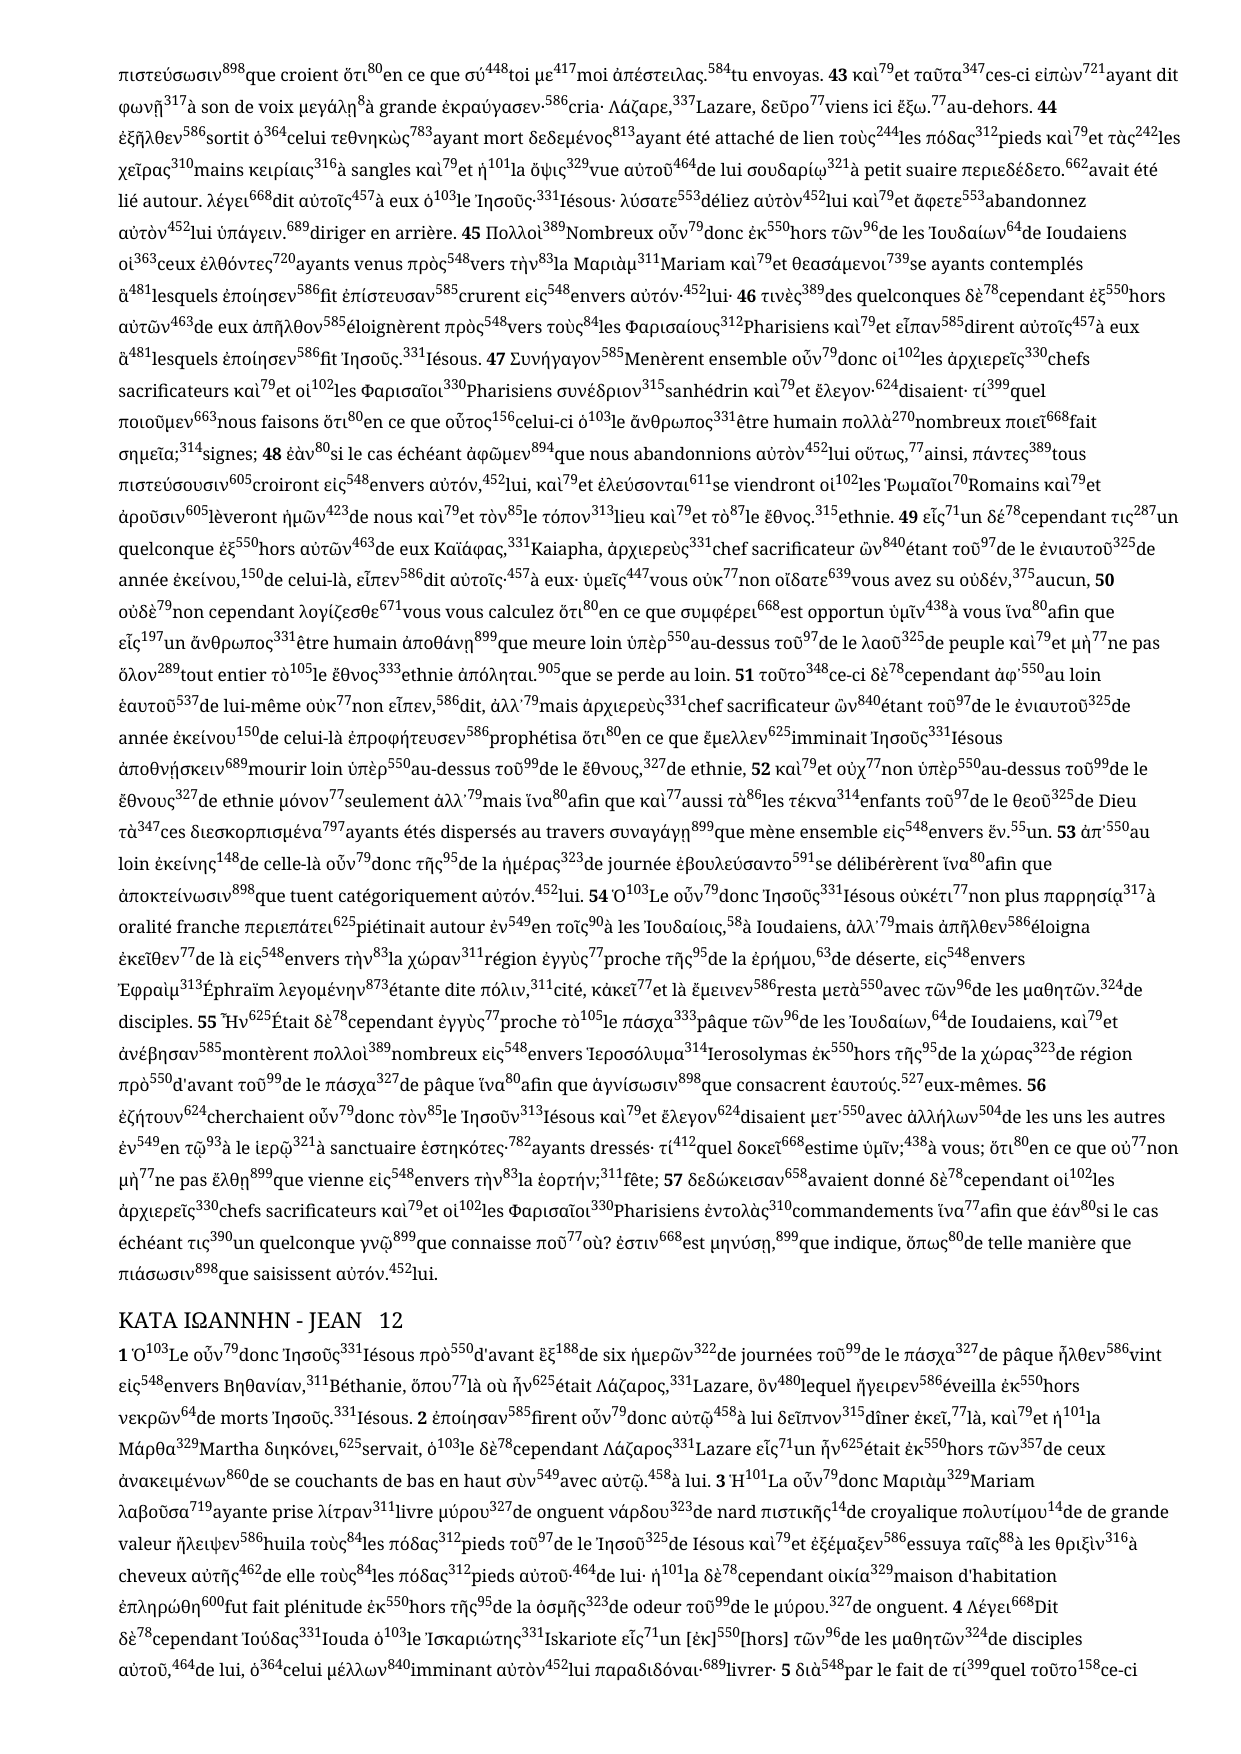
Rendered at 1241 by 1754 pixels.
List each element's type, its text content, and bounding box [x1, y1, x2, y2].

text 1 Ἦν625Était δέ78cependant τις287un quelconque ἀσθενῶν,840étant infirme, Λάζαρος331Lazare ἀπὸ550au loin Βηθανίας,323de Béthanie, ἐκ550hors τῆς95de la κώμης323de village Μαρίας323de Maria καὶ79et Μάρθας323de Martha τῆς95de la ἀδελφῆς323de soeur αὐτῆς.462de elle. 2 ἦν625était δὲ78cependant Μαριὰμ329Mariam ἡ362celle ἀλείψασα719ayante huilée τὸν85le κύριον313Maître μύρῳ321à onguent καὶ79et ἐκμάξασα719ayante essuyée τοὺς84les πόδας312pieds αὐτοῦ464de lui ταῖς88à les θριξὶν316à cheveux αὐτῆς,462de elle, ἧς490de laquelle ὁ103le ἀδελφὸς331frère Λάζαρος331Lazare ἠσθένει.625était infirme. 3 ἀπέστειλαν585envoyèrent οὖν79donc αἱ100les ἀδελφαὶ328soeurs πρὸς548vers αὐτὸν452lui λέγουσαι·837disantes· κύριε,337Maître, ἴδε306voici ὃν480lequel φιλεῖς666tu affectionnes ἀσθενεῖ.668est infirme. 4 ἀκούσας721ayant écouté δὲ78cependant ὁ103le Ἰησοῦς331Iésous εἶπεν·586dit· αὕτη154celle-ci ἡ101la ἀσθένεια329infirmité οὐκ77non ἔστιν668est πρὸς548vers θάνατον313trépas ἀλλ᾽79mais ὑπὲρ550au-dessus τῆς95de la δόξης323de gloire τοῦ97de le θεοῦ,325de Dieu, ἵνα80afin que δοξασθῇ911que soit glorifié ὁ103le υἱὸς331fils τοῦ97de le θεοῦ325de Dieu δι᾽550par αὐτῆς.462de elle. 5 ἠγάπα625aimait δὲ78cependant ὁ103le Ἰησοῦς331Iésous τὴν83la Μάρθαν311Martha καὶ79et τὴν83la ἀδελφὴν311soeur αὐτῆς462de elle καὶ79et τὸν85le Λάζαρον.313Lazare. 6 Ὡς80Comme οὖν79donc ἤκουσεν586écouta ὅτι80en ce que ἀσθενεῖ,668est infirme, τότε77alors μὲν340certes ἔμεινεν586resta ἐν549en ᾧ486à lequel ἦν625était τόπῳ319à lieu δύο176deux ἡμέρας,310journées, 7 ἔπειτα77ensuite μετὰ548après τοῦτο348ce-ci λέγει668dit τοῖς90à les μαθηταῖς·318à disciples· ἄγωμεν916que nous conduisions εἰς548envers τὴν83la Ἰουδαίαν311Ioudaia πάλιν.77de nouveau. 8 λέγουσιν667disent αὐτῷ458à lui οἱ102les μαθηταί·330disciples· ῥαββί,337rabbi, νῦν77maintenant ἐζήτουν624cherchaient σε437toi λιθάσαι681pierrer οἱ102les Ἰουδαῖοι,70Ioudaiens, καὶ79et πάλιν77de nouveau ὑπάγεις666tu diriges en arrière ἐκεῖ;77là; 9 ἀπεκρίθη600fut répondu Ἰησοῦς·331Iésous· οὐχὶ340non pas δώδεκα194douze ὧραί328heures εἰσιν667sont τῆς95de la ἡμέρας;323de journée; ἐάν80si le cas échéant τις390un quelconque περιπατῇ921que piétine autour ἐν549en τῇ89à la ἡμέρᾳ,317à journée, οὐ77non προσκόπτει,668achoppe, ὅτι80en ce que τὸ87le φῶς315lumière τοῦ97de le κόσμου325de monde τούτου150de celui-ci βλέπει·668regarde· 10 ἐὰν80si le cas échéant δέ78cependant τις390un quelconque περιπατῇ921que piétine autour ἐν549en τῇ89à la νυκτί,317à nuit, προσκόπτει,668achoppe, ὅτι80en ce que τὸ105le φῶς333lumière οὐκ77non ἔστιν668est ἐν549en αὐτῷ.458à lui. 11 Ταῦτα347Ces-ci εἶπεν,586dit, καὶ79et μετὰ548après τοῦτο348ce-ci λέγει668dit αὐτοῖς·457à eux· Λάζαρος331Lazare ὁ103le φίλος22ami ἡμῶν423de nous κεκοίμηται·654a été mis au coucher· ἀλλὰ79mais πορεύομαι670je me vais ἵνα80afin que ἐξυπνίσω895que je sorte du sommeil αὐτόν.452lui. 12 εἶπαν585dirent οὖν79donc οἱ102les μαθηταὶ330disciples αὐτῷ·458à lui· κύριε,337Maître, εἰ80si κεκοίμηται654a été mis au coucher σωθήσεται.619sera sauvé. 13 εἰρήκει659avait dit δὲ78cependant ὁ103le Ἰησοῦς331Iésous περὶ550autour τοῦ97de le θανάτου325de trépas αὐτοῦ,464de lui, ἐκεῖνοι363ceux-là δὲ78cependant ἔδοξαν585estimèrent ὅτι80en ce que περὶ550autour τῆς95de la κοιμήσεως323de dormance τοῦ97de le ὕπνου325de sommeil λέγει.668dit. 14 τότε77alors οὖν79donc εἶπεν586dit αὐτοῖς457à eux ὁ103le Ἰησοῦς331Iésous παρρησίᾳ·317à oralité franche· Λάζαρος331Lazare ἀπέθανεν,586mourut loin, 15 καὶ79et χαίρω664je suis de joie δι᾽548par le fait de ὑμᾶς436vous ἵνα80afin que πιστεύσητε,896que vous croyiez, ὅτι80en ce que οὐκ77non ἤμην627je m'étais ἐκεῖ·77là· ἀλλ᾽79mais ἄγωμεν916que nous conduisions πρὸς548vers αὐτόν.452lui. 16 εἶπεν586dit οὖν79donc Θωμᾶς331Thomas ὁ364celui λεγόμενος891étant dit Δίδυμος331Didyme τοῖς90à les συμμαθηταῖς·318à co-apprentis· ἄγωμεν916que nous conduisions καὶ77aussi ἡμεῖς430nous ἵνα80afin que ἀποθάνωμεν894que nous mourions loin μετ᾽550avec αὐτοῦ.464de lui. 17 Ἐλθὼν721Ayant venu οὖν79donc ὁ103le Ἰησοῦς331Iésous εὗρεν586trouva αὐτὸν452lui τέσσαρας176quatre ἤδη77déjà ἡμέρας310journées ἔχοντα822ayant ἐν549en τῷ93à le μνημείῳ.321à mémorial. 18 ἦν625était δὲ78cependant ἡ101la Βηθανία329Béthanie ἐγγὺς77proche τῶν98de les Ἱεροσολύμων326de Ierosolymas ὡς77comme ἀπὸ550au loin σταδίων324de stades δεκαπέντε.190de quinze. 19 πολλοὶ389nombreux δὲ78cependant ἐκ550hors τῶν96de les Ἰουδαίων64de Ioudaiens ἐληλύθεισαν658avaient venus πρὸς548vers τὴν83la Μάρθαν311Martha καὶ79et Μαριὰμ311Mariam ἵνα80afin que παραμυθήσωνται904que se réconfortent αὐτὰς449elles περὶ550autour τοῦ257de le ἀδελφοῦ.325de frère. 20 Ἡ101La οὖν79donc Μάρθα329Martha ὡς80comme ἤκουσεν586écouta ὅτι80en ce que Ἰησοῦς331Iésous ἔρχεται674se vient ὑπήντησεν586vint à la rencontre αὐτῷ·458à lui· Μαριὰμ329Mariam δὲ78cependant ἐν549en τῷ91à le οἴκῳ319à maison ἐκαθέζετο.631se siégeait. 21 εἶπεν586dit οὖν79donc ἡ101la Μάρθα329Martha πρὸς548vers τὸν85le Ἰησοῦν·313Iésous· κύριε,337Maître, εἰ80si ἦς623tu étais ὧδε77ici οὐκ77non ἂν340le cas échéant ἀπέθανεν586mourut loin ὁ103le ἀδελφός331frère μου·424de moi· 22 [ἀλλὰ]79[mais] καὶ77aussi νῦν77maintenant οἶδα638j'ai su ὅτι80en ce que ὅσα481autant lesquels ἂν340le cas échéant αἰτήσῃ903que tu te demandes τὸν85le θεὸν313Dieu δώσει606donnera σοι439à toi ὁ103le θεός.331Dieu. 23 λέγει668dit αὐτῇ456à elle ὁ103le Ἰησοῦς·331Iésous· ἀναστήσεται612se redressera ὁ103le ἀδελφός331frère σου.442de toi. 24 λέγει668dit αὐτῷ458à lui ἡ101la Μάρθα·329Martha· οἶδα638j'ai su ὅτι80en ce que ἀναστήσεται612se redressera ἐν549en τῇ89à la ἀναστάσει317à redressement ἐν549en τῇ89à la ἐσχάτῃ206à dernière ἡμέρᾳ.317à journée. 25 εἶπεν586dit αὐτῇ456à elle ὁ103le Ἰησοῦς·331Iésous· ἐγώ431moi εἰμι664je suis ἡ101la ἀνάστασις329redressement καὶ79et ἡ101la ζωή·329vie· ὁ364celui πιστεύων840croyant εἰς548envers ἐμὲ417moi κἂν77et si ἀποθάνῃ899que meure loin ζήσεται,612se vivra, 26 καὶ79et πᾶς390tout ὁ364celui ζῶν840vivant καὶ79et πιστεύων840croyant εἰς548envers ἐμὲ417moi οὐ77non μὴ77ne pas ἀποθάνῃ899que meure loin εἰς548envers τὸν85le αἰῶνα.313ère. πιστεύεις666tu crois τοῦτο;348ce-ci; 27 λέγει668dit αὐτῷ·458à lui· ναὶ304oui κύριε,337Maître, ἐγὼ431moi πεπίστευκα638j'ai cru ὅτι80en ce que σὺ448toi εἶ666tu es ὁ103le χριστὸς331Christ ὁ103le υἱὸς331fils τοῦ97de le θεοῦ325de Dieu ὁ364celui εἰς548envers τὸν85le κόσμον313monde ἐρχόμενος.867se venant. 28 Καὶ79Et τοῦτο348ce-ci εἰποῦσα719ayante dite ἀπῆλθεν586éloigna καὶ79et ἐφώνησεν586sonna de voix Μαριὰμ311Mariam τὴν83la ἀδελφὴν311soeur αὐτῆς462de elle λάθρᾳ77en omission εἰποῦσα·719ayante dite· ὁ103le διδάσκαλος331enseignant πάρεστιν668est à côté καὶ79et φωνεῖ668sonne de voix σε.437toi. 29 ἐκείνη362celle-là δὲ78cependant ὡς80comme ἤκουσεν586écouta ἠγέρθη600fut éveillé ταχὺ77promptement καὶ79et ἤρχετο631se venait πρὸς548vers αὐτόν.452lui. 30 οὔπω77non encore δὲ78cependant ἐληλύθει659avait venu ὁ103le Ἰησοῦς331Iésous εἰς548envers τὴν83la κώμην,311village, ἀλλ᾽79mais ἦν625était ἔτι77encore ἐν549en τῷ91à le τόπῳ319à lieu ὅπου77là où ὑπήντησεν586vint à la rencontre αὐτῷ458à lui ἡ101la Μάρθα.329Martha. 31 οἱ102les οὖν79donc Ἰουδαῖοι70Ioudaiens οἱ363ceux ὄντες839étants μετ᾽550avec αὐτῆς462de elle ἐν549en τῇ89à la οἰκίᾳ317à maison d'habitation καὶ79et παραμυθούμενοι866se réconfortants αὐτήν,450elle, ἰδόντες720ayants vus τὴν83la Μαριὰμ311Mariam ὅτι80en ce que ταχέως77rapidement ἀνέστη586redressa καὶ79et ἐξῆλθεν,586sortit, ἠκολούθησαν585suivirent αὐτῇ456à elle δόξαντες720ayants estimés ὅτι80en ce que ὑπάγει668dirige en arrière εἰς548envers τὸ87le μνημεῖον315mémorial ἵνα80afin que κλαύσῃ899que pleure ἐκεῖ.77là. 32 Ἡ101La οὖν79donc Μαριὰμ329Mariam ὡς80comme ἦλθεν586vint ὅπου80là où ἦν625était Ἰησοῦς331Iésous ἰδοῦσα719ayante vue αὐτὸν452lui ἔπεσεν586tomba αὐτοῦ464de lui πρὸς548vers τοὺς244les πόδας312pieds λέγουσα838disante αὐτῷ·458à lui· κύριε,337Maître, εἰ80si ἦς623tu étais ὧδε77ici οὐκ77non ἄν340le cas échéant μου424de moi ἀπέθανεν586mourut loin ὁ103le ἀδελφός.331frère. 33 Ἰησοῦς331Iésous οὖν79donc ὡς80comme εἶδεν586vit αὐτὴν450elle κλαίουσαν820pleurante καὶ79et τοὺς345ceux συνελθόντας706ayants venus ensemble αὐτῇ456à elle Ἰουδαίους52Ioudaiens κλαίοντας,821pleurants, ἐνεβριμήσατο592se irrita dans τῷ93à le πνεύματι321à souffle καὶ79et ἐτάραξεν586troubla ἑαυτὸν528lui-même 34 καὶ79et εἶπεν·586dit· ποῦ77où? τεθείκατε639vous avez posé αὐτόν;452lui; λέγουσιν667disent αὐτῷ·458à lui· κύριε,337Maître, ἔρχου574te viens καὶ79et ἴδε.554vois. 35 ἐδάκρυσεν586fit larme ὁ103le Ἰησοῦς.331Iésous. 36 ἔλεγον624disaient οὖν79donc οἱ102les Ἰουδαῖοι·70Ioudaiens· ἴδε306voici πῶς77comment? ἐφίλει625affectionnait αὐτόν.452lui. 37 τινὲς389des quelconques δὲ78cependant ἐξ550hors αὐτῶν463de eux εἶπαν·585dirent· οὐκ340non ἐδύνατο631se pouvait οὗτος364celui-ci ὁ364celui ἀνοίξας721ayant ouvert τοὺς84les ὀφθαλμοὺς312yeux τοῦ97de le τυφλοῦ65de aveugle ποιῆσαι681faire ἵνα80afin que καὶ77aussi οὗτος364celui-ci μὴ77ne pas ἀποθάνῃ;899que meure loin; 38 Ἰησοῦς331Iésous οὖν79donc πάλιν77de nouveau ἐμβριμώμενος867se irritant dans ἐν549en ἑαυτῷ533à lui-même ἔρχεται674se vient εἰς548envers τὸ87le μνημεῖον·315mémorial· ἦν625était δὲ78cependant σπήλαιον333caverne καὶ79et λίθος331pierre ἐπέκειτο631se couchait sur ἐπ᾽549sur αὐτῷ.460à lui. 39 λέγει668dit ὁ103le Ἰησοῦς·331Iésous· ἄρατε553levez τὸν85le λίθον.313pierre. λέγει668dit αὐτῷ458à lui ἡ101la ἀδελφὴ329soeur τοῦ358de celui τετελευτηκότος778de ayant parvenu à l'achèvement Μάρθα·329Martha· κύριε,337Maître, ἤδη77déjà ὄζει,668fait odeur, τεταρταῖος47au quatrième jour γάρ79car ἐστιν.668est. 40 λέγει668dit αὐτῇ456à elle ὁ103le Ἰησοῦς·331Iésous· οὐκ340non εἶπόν582je dis σοι439à toi ὅτι80en ce que ἐὰν80si le cas échéant πιστεύσῃς897que tu croies ὄψῃ610tu te verras τὴν83la δόξαν311gloire τοῦ97de le θεοῦ;325de Dieu; 41 ἦραν585levèrent οὖν79donc τὸν85le λίθον.313pierre. ὁ103le δὲ78cependant Ἰησοῦς331Iésous ἦρεν586leva τοὺς244les ὀφθαλμοὺς312yeux ἄνω77en haut καὶ79et εἶπεν·586dit· πάτερ,337père, εὐχαριστῶ664je rends grâce σοι439à toi ὅτι80en ce que ἤκουσάς584tu écoutas μου.424de moi. 42 ἐγὼ431moi δὲ78cependant ᾔδειν655j'avais su ὅτι80en ce que πάντοτέ77en tout moment μου424de moi ἀκούεις,666tu écoutes, ἀλλὰ79mais διὰ548par le fait de τὸν85le ὄχλον313foule τὸν346celui περιεστῶτα770ayant dressé autour εἶπον,582je dis, ἵνα80afin que πιστεύσωσιν898que croient ὅτι80en ce que σύ448toi με417moi ἀπέστειλας.584tu envoyas. 43 καὶ79et ταῦτα347ces-ci εἰπὼν721ayant dit φωνῇ317à son de voix μεγάλῃ8à grande ἐκραύγασεν·586cria· Λάζαρε,337Lazare, δεῦρο77viens ici ἔξω.77au-dehors. 44 ἐξῆλθεν586sortit ὁ364celui τεθνηκὼς783ayant mort δεδεμένος813ayant été attaché de lien τοὺς244les πόδας312pieds καὶ79et τὰς242les χεῖρας310mains κειρίαις316à sangles καὶ79et ἡ101la ὄψις329vue αὐτοῦ464de lui σουδαρίῳ321à petit suaire περιεδέδετο.662avait été lié autour. λέγει668dit αὐτοῖς457à eux ὁ103le Ἰησοῦς·331Iésous· λύσατε553déliez αὐτὸν452lui καὶ79et ἄφετε553abandonnez αὐτὸν452lui ὑπάγειν.689diriger en arrière. 45 Πολλοὶ389Nombreux οὖν79donc ἐκ550hors τῶν96de les Ἰουδαίων64de Ioudaiens οἱ363ceux ἐλθόντες720ayants venus πρὸς548vers τὴν83la Μαριὰμ311Mariam καὶ79et θεασάμενοι739se ayants contemplés ἃ481lesquels ἐποίησεν586fit ἐπίστευσαν585crurent εἰς548envers αὐτόν·452lui· 46 τινὲς389des quelconques δὲ78cependant ἐξ550hors αὐτῶν463de eux ἀπῆλθον585éloignèrent πρὸς548vers τοὺς84les Φαρισαίους312Pharisiens καὶ79et εἶπαν585dirent αὐτοῖς457à eux ἃ481lesquels ἐποίησεν586fit Ἰησοῦς.331Iésous. 47 Συνήγαγον585Menèrent ensemble οὖν79donc οἱ102les ἀρχιερεῖς330chefs sacrificateurs καὶ79et οἱ102les Φαρισαῖοι330Pharisiens συνέδριον315sanhédrin καὶ79et ἔλεγον·624disaient· τί399quel ποιοῦμεν663nous faisons ὅτι80en ce que οὗτος156celui-ci ὁ103le ἄνθρωπος331être humain πολλὰ270nombreux ποιεῖ668fait σημεῖα;314signes; 48 ἐὰν80si le cas échéant ἀφῶμεν894que nous abandonnions αὐτὸν452lui οὕτως,77ainsi, πάντες389tous πιστεύσουσιν605croiront εἰς548envers αὐτόν,452lui, καὶ79et ἐλεύσονται611se viendront οἱ102les Ῥωμαῖοι70Romains καὶ79et ἀροῦσιν605lèveront ἡμῶν423de nous καὶ79et τὸν85le τόπον313lieu καὶ79et τὸ87le ἔθνος.315ethnie. 49 εἷς71un δέ78cependant τις287un quelconque ἐξ550hors αὐτῶν463de eux Καϊάφας,331Kaiapha, ἀρχιερεὺς331chef sacrificateur ὢν840étant τοῦ97de le ἐνιαυτοῦ325de année ἐκείνου,150de celui-là, εἶπεν586dit αὐτοῖς·457à eux· ὑμεῖς447vous οὐκ77non οἴδατε639vous avez su οὐδέν,375aucun, 50 οὐδὲ79non cependant λογίζεσθε671vous vous calculez ὅτι80en ce que συμφέρει668est opportun ὑμῖν438à vous ἵνα80afin que εἷς197un ἄνθρωπος331être humain ἀποθάνῃ899que meure loin ὑπὲρ550au-dessus τοῦ97de le λαοῦ325de peuple καὶ79et μὴ77ne pas ὅλον289tout entier τὸ105le ἔθνος333ethnie ἀπόληται.905que se perde au loin. 51 τοῦτο348ce-ci δὲ78cependant ἀφ᾽550au loin ἑαυτοῦ537de lui-même οὐκ77non εἶπεν,586dit, ἀλλ᾽79mais ἀρχιερεὺς331chef sacrificateur ὢν840étant τοῦ97de le ἐνιαυτοῦ325de année ἐκείνου150de celui-là ἐπροφήτευσεν586prophétisa ὅτι80en ce que ἔμελλεν625imminait Ἰησοῦς331Iésous ἀποθνῄσκειν689mourir loin ὑπὲρ550au-dessus τοῦ99de le ἔθνους,327de ethnie, 52 καὶ79et οὐχ77non ὑπὲρ550au-dessus τοῦ99de le ἔθνους327de ethnie μόνον77seulement ἀλλ᾽79mais ἵνα80afin que καὶ77aussi τὰ86les τέκνα314enfants τοῦ97de le θεοῦ325de Dieu τὰ347ces διεσκορπισμένα797ayants étés dispersés au travers συναγάγῃ899que mène ensemble εἰς548envers ἕν.55un. 53 ἀπ᾽550au loin ἐκείνης148de celle-là οὖν79donc τῆς95de la ἡμέρας323de journée ἐβουλεύσαντο591se délibérèrent ἵνα80afin que ἀποκτείνωσιν898que tuent catégoriquement αὐτόν.452lui. 54 Ὁ103Le οὖν79donc Ἰησοῦς331Iésous οὐκέτι77non plus παρρησίᾳ317à oralité franche περιεπάτει625piétinait autour ἐν549en τοῖς90à les Ἰουδαίοις,58à Ioudaiens, ἀλλ᾽79mais ἀπῆλθεν586éloigna ἐκεῖθεν77de là εἰς548envers τὴν83la χώραν311région ἐγγὺς77proche τῆς95de la ἐρήμου,63de déserte, εἰς548envers Ἐφραὶμ313Éphraïm λεγομένην873étante dite πόλιν,311cité, κἀκεῖ77et là ἔμεινεν586resta μετὰ550avec τῶν96de les μαθητῶν.324de disciples. 55 Ἦν625Était δὲ78cependant ἐγγὺς77proche τὸ105le πάσχα333pâque τῶν96de les Ἰουδαίων,64de Ioudaiens, καὶ79et ἀνέβησαν585montèrent πολλοὶ389nombreux εἰς548envers Ἱεροσόλυμα314Ierosolymas ἐκ550hors τῆς95de la χώρας323de région πρὸ550d'avant τοῦ99de le πάσχα327de pâque ἵνα80afin que ἁγνίσωσιν898que consacrent ἑαυτούς.527eux-mêmes. 56 ἐζήτουν624cherchaient οὖν79donc τὸν85le Ἰησοῦν313Iésous καὶ79et ἔλεγον624disaient μετ᾽550avec ἀλλήλων504de les uns les autres ἐν549en τῷ93à le ἱερῷ321à sanctuaire ἑστηκότες·782ayants dressés· τί412quel δοκεῖ668estime ὑμῖν;438à vous; ὅτι80en ce que οὐ77non μὴ77ne pas ἔλθῃ899que vienne εἰς548envers τὴν83la ἑορτήν;311fête; 57 δεδώκεισαν658avaient donné δὲ78cependant οἱ102les ἀρχιερεῖς330chefs sacrificateurs καὶ79et οἱ102les Φαρισαῖοι330Pharisiens ἐντολὰς310commandements ἵνα77afin que ἐάν80si le cas échéant τις390un quelconque γνῷ899que connaisse ποῦ77où? ἐστιν668est μηνύσῃ,899que indique, ὅπως80de telle manière que πιάσωσιν898que saisissent αὐτόν.452lui. [118, 59, 1181, 1286]
text 1 Ὁ103Le οὖν79donc Ἰησοῦς331Iésous πρὸ550d'avant ἓξ188de six ἡμερῶν322de journées τοῦ99de le πάσχα327de pâque ἦλθεν586vint εἰς548envers Βηθανίαν,311Béthanie, ὅπου77là où ἦν625était Λάζαρος,331Lazare, ὃν480lequel ἤγειρεν586éveilla ἐκ550hors νεκρῶν64de morts Ἰησοῦς.331Iésous. 2 ἐποίησαν585firent οὖν79donc αὐτῷ458à lui δεῖπνον315dîner ἐκεῖ,77là, καὶ79et ἡ101la Μάρθα329Martha διηκόνει,625servait, ὁ103le δὲ78cependant Λάζαρος331Lazare εἷς71un ἦν625était ἐκ550hors τῶν357de ceux ἀνακειμένων860de se couchants de bas en haut σὺν549avec αὐτῷ.458à lui. 3 Ἡ101La οὖν79donc Μαριὰμ329Mariam λαβοῦσα719ayante prise λίτραν311livre μύρου327de onguent νάρδου323de nard πιστικῆς14de croyalique πολυτίμου14de de grande valeur ἤλειψεν586huila τοὺς84les πόδας312pieds τοῦ97de le Ἰησοῦ325de Iésous καὶ79et ἐξέμαξεν586essuya ταῖς88à les θριξὶν316à cheveux αὐτῆς462de elle τοὺς84les πόδας312pieds αὐτοῦ·464de lui· ἡ101la δὲ78cependant οἰκία329maison d'habitation ἐπληρώθη600fut fait plénitude ἐκ550hors τῆς95de la ὀσμῆς323de odeur τοῦ99de le μύρου.327de onguent. 4 Λέγει668Dit δὲ78cependant Ἰούδας331Iouda ὁ103le Ἰσκαριώτης331Iskariote εἷς71un [ἐκ]550[hors] τῶν96de les μαθητῶν324de disciples αὐτοῦ,464de lui, ὁ364celui μέλλων840imminant αὐτὸν452lui παραδιδόναι·689livrer· 5 διὰ548par le fait de τί399quel τοῦτο158ce-ci τὸ105le μύρον333onguent οὐκ77non ἐπράθη600fut vendu τριακοσίων192de trois cents δηναρίων326de deniers καὶ79et ἐδόθη600fut donné πτωχοῖς;58à pauvres; 6 εἶπεν586dit δὲ78cependant τοῦτο348ce-ci οὐχ77non ὅτι80en ce que περὶ550autour τῶν96de les πτωχῶν64de pauvres ἔμελεν625souciait αὐτῷ,458à lui, ἀλλ᾽79mais ὅτι80en ce que κλέπτης331voleur ἦν625était καὶ79et τὸ87le γλωσσόκομον315sac à languette ἔχων840ayant τὰ347ces βαλλόμενα876étants jetés ἐβάσταζεν.625mettait en charge. 7 εἶπεν586dit οὖν79donc ὁ103le Ἰησοῦς·331Iésous· ἄφες554abandonne αὐτήν,450elle, ἵνα80afin que εἰς548envers τὴν83la ἡμέραν311journée τοῦ97de le ἐνταφιασμοῦ325de enterrement μου424de moi τηρήσῃ899que garde αὐτό·454lui· 8 τοὺς84les πτωχοὺς52pauvres γὰρ79car πάντοτε77en tout moment ἔχετε665vous avez μεθ᾽550avec ἑαυτῶν,521de vous-mêmes, ἐμὲ417moi δὲ78cependant οὐ77non πάντοτε77en tout moment ἔχετε.665vous avez. 9 Ἔγνω586Connut οὖν79donc [ὁ]103[le] ὄχλος331foule πολὺς287nombreux ἐκ550hors τῶν96de les Ἰουδαίων64de Ioudaiens ὅτι80en ce que ἐκεῖ77là ἐστιν668est καὶ79et ἦλθον585vinrent οὐ77non διὰ548par le fait de τὸν85le Ἰησοῦν313Iésous μόνον,77seulement, ἀλλ᾽79mais ἵνα80afin que καὶ77aussi τὸν85le Λάζαρον313Lazare ἴδωσιν898que voient ὃν480lequel ἤγειρεν586éveilla ἐκ550hors νεκρῶν.64de morts. 10 ἐβουλεύσαντο591se délibérèrent δὲ78cependant οἱ102les ἀρχιερεῖς330chefs sacrificateurs ἵνα80afin que καὶ77aussi τὸν85le Λάζαρον313Lazare ἀποκτείνωσιν,898que tuent catégoriquement, 11 ὅτι80en ce que πολλοὶ389nombreux δι᾽548par le fait de αὐτὸν452lui ὑπῆγον624dirigeaient en arrière τῶν96de les Ἰουδαίων64de Ioudaiens καὶ79et ἐπίστευον624croyaient εἰς548envers τὸν85le Ἰησοῦν.313Iésous. 12 Τῇ350à Celle ἐπαύριον77lendemain ὁ103le ὄχλος331foule πολὺς287nombreux ὁ364celui ἐλθὼν721ayant venu εἰς548envers τὴν83la ἑορτήν,311fête, ἀκούσαντες720ayants écoutés ὅτι80en ce que ἔρχεται674se vient ὁ103le Ἰησοῦς331Iésous εἰς548envers Ἱεροσόλυμα314Ierosolymas 13 ἔλαβον585prirent τὰ86les βαΐα314rameaux τῶν96de les φοινίκων324de palmiers καὶ79et ἐξῆλθον585sortirent εἰς548envers ὑπάντησιν311rencontre αὐτῷ458à lui καὶ79et ἐκραύγαζον·624criaient· ὡσαννά·304Hosanna· εὐλογημένος813ayant été élogié ὁ364celui ἐρχόμενος867se venant ἐν549en ὀνόματι321à nom κυρίου,325de Maître, [καὶ]79[et] ὁ103le βασιλεὺς331roi τοῦ97de le Ἰσραήλ.325de Israël. 14 εὑρὼν721ayant trouvé δὲ78cependant ὁ103le Ἰησοῦς331Iésous ὀνάριον315ânon ἐκάθισεν586assit ἐπ᾽548sur αὐτό,454lui, καθώς77de haut en bas comme ἐστιν668est γεγραμμένον·815ayant été graphé· 15 μὴ77ne pas φοβοῦ,574te effraie, θυγάτηρ335fille Σιών·323de Sion· ἰδοὺ306voici ὁ103le βασιλεύς331roi σου442de toi ἔρχεται,674se vient, καθήμενος867se étant assis ἐπὶ548sur πῶλον313poulain ὄνου.323de ânesse. 16 ταῦτα347ces-ci οὐκ77non ἔγνωσαν585connurent αὐτοῦ464de lui οἱ102les μαθηταὶ330disciples τὸ87le πρῶτον,55premier, ἀλλ᾽79mais ὅτε80lorsque ἐδοξάσθη600fut glorifié Ἰησοῦς331Iésous τότε77alors ἐμνήσθησαν599furent mémorisé ὅτι80en ce que ταῦτα365ces-ci ἦν625était ἐπ᾽549sur αὐτῷ458à lui γεγραμμένα814ayants étés graphés καὶ79et ταῦτα347ces-ci ἐποίησαν585firent αὐτῷ.458à lui. 17 Ἐμαρτύρει625Témoignait οὖν79donc ὁ103le ὄχλος331foule ὁ364celui ὢν840étant μετ᾽550avec αὐτοῦ464de lui ὅτε80lorsque τὸν85le Λάζαρον313Lazare ἐφώνησεν586sonna de voix ἐκ550hors τοῦ99de le μνημείου327de mémorial καὶ79et ἤγειρεν586éveilla αὐτὸν452lui ἐκ550hors νεκρῶν.64de morts. 18 διὰ548par le fait de τοῦτο348ce-ci [καὶ]77[aussi] ὑπήντησεν586vint à la rencontre αὐτῷ458à lui ὁ103le ὄχλος,331foule, ὅτι80en ce que ἤκουσαν585écoutèrent τοῦτο348ce-ci αὐτὸν452lui πεποιηκέναι686avoir fait τὸ87le σημεῖον.315signe. 19 οἱ102les οὖν79donc Φαρισαῖοι330Pharisiens εἶπαν585dirent πρὸς548vers ἑαυτούς·527eux-mêmes· θεωρεῖτε665vous observez ὅτι80en ce que οὐκ77non ὠφελεῖτε665vous profitez οὐδέν·375aucun· ἴδε306voici ὁ103le κόσμος331monde ὀπίσω552derrière αὐτοῦ464de lui ἀπῆλθεν.586éloigna. 20 Ἦσαν624Étaient δὲ78cependant Ἕλληνές330Hellèns τινες286des quelconques ἐκ550hors τῶν357de ceux ἀναβαινόντων833de montants ἵνα80afin que προσκυνήσωσιν898que prosternent vers ἐν549en τῇ89à la ἑορτῇ·317à fête· 21 οὗτοι363ceux-ci οὖν79donc προσῆλθον585vinrent vers Φιλίππῳ319à Philippe τῷ486à celui ἀπὸ550au loin Βηθσαϊδὰ323de Bethsaïda τῆς95de la Γαλιλαίας323de Galilée καὶ79et ἠρώτων624interrogeaient αὐτὸν452lui λέγοντες·839disants· κύριε,337Maître, θέλομεν663nous voulons τὸν85le Ἰησοῦν313Iésous ἰδεῖν.681voir. 22 ἔρχεται674se vient ὁ103le Φίλιππος331Philippe καὶ79et λέγει668dit τῷ91à le Ἀνδρέᾳ,319à André, ἔρχεται674se vient Ἀνδρέας331André καὶ79et Φίλιππος331Philippe καὶ79et λέγουσιν667disent τῷ91à le Ἰησοῦ.319à Iésous. 23 Ὁ103Le δὲ78cependant Ἰησοῦς331Iésous ἀποκρίνεται674se répond αὐτοῖς457à eux λέγων·840disant· ἐλήλυθεν642a venu ἡ101la ὥρα329heure ἵνα80afin que δοξασθῇ911que soit glorifié ὁ103le υἱὸς331fils τοῦ97de le ἀνθρώπου.325de être humain. 24 ἀμὴν304amen ἀμὴν304amen λέγω664je dis ὑμῖν,438à vous, ἐὰν80si le cas échéant μὴ77ne pas ὁ103le κόκκος331grain τοῦ97de le σίτου325de froment πεσὼν721ayant tombé εἰς548envers τὴν83la γῆν311terre ἀποθάνῃ,899que meure loin, αὐτὸς469lui μόνος132seul μένει·668reste· ἐὰν80si le cas échéant δὲ78cependant ἀποθάνῃ,899que meure loin, πολὺν269nombreux καρπὸν313fruit φέρει.668porte. 25 ὁ364celui φιλῶν840affectionnant τὴν83la ψυχὴν311âme αὐτοῦ464de lui ἀπολλύει668perd au loin αὐτήν,450elle, καὶ79et ὁ364celui μισῶν840haïssant τὴν83la ψυχὴν311âme αὐτοῦ464de lui ἐν549en τῷ91à le κόσμῳ319à monde τούτῳ144à celui-ci εἰς548envers ζωὴν311vie αἰώνιον2éternelle φυλάξει606gardiennera αὐτήν.450elle. 26 ἐὰν80si le cas échéant ἐμοί420à moi τις390un quelconque διακονῇ,921que serve, ἐμοὶ420à moi ἀκολουθείτω,572suive, καὶ79et ὅπου80là où εἰμὶ664je suis ἐγὼ431moi ἐκεῖ77là καὶ77aussi ὁ103le διάκονος331serviteur ὁ103le ἐμὸς231mien ἔσται·612se sera· ἐάν80si le cas échéant τις390un quelconque ἐμοὶ420à moi διακονῇ921que serve τιμήσει606valorisera αὐτὸν452lui ὁ103le πατήρ.331père. 27 Νῦν77Maintenant ἡ101la ψυχή329âme μου424de moi τετάρακται,654a été troublé, καὶ79et τί399quel εἴπω;895que je dise; πάτερ,337père, σῶσόν554sauve με417moi ἐκ550hors τῆς95de la ὥρας323de heure ταύτης;148de celle-ci; ἀλλὰ79mais διὰ548par le fait de τοῦτο348ce-ci ἦλθον582je vins εἰς548envers τὴν83la ὥραν311heure ταύτην.136celle-ci. 28 πάτερ,337père, δόξασόν554glorifie σου442de toi τὸ87le ὄνομα.315nom. ἦλθεν586vint οὖν79donc φωνὴ329son de voix ἐκ550hors τοῦ97de le οὐρανοῦ·325de ciel· καὶ79et ἐδόξασα582je glorifiai καὶ79et πάλιν77de nouveau δοξάσω.602je glorifierai. 29 ὁ103le οὖν79donc ὄχλος331foule ὁ364celui ἑστὼς783ayant dressé καὶ79et ἀκούσας721ayant écouté ἔλεγεν625disait βροντὴν311tonnerre γεγονέναι,686avoir devenu, ἄλλοι389autres ἔλεγον·624disaient· ἄγγελος331messager αὐτῷ458à lui λελάληκεν.642a bavardé. 30 ἀπεκρίθη600fut répondu Ἰησοῦς331Iésous καὶ79et εἶπεν·586dit· οὐ77non δι᾽548par le fait de ἐμὲ417moi ἡ101la φωνὴ329son de voix αὕτη154celle-ci γέγονεν642a devenu ἀλλὰ79mais δι᾽548par le fait de ὑμᾶς.436vous. 31 νῦν77maintenant κρίσις329jugement ἐστὶν668est τοῦ97de le κόσμου325de monde τούτου,150de celui-ci, νῦν77maintenant ὁ103le ἄρχων331chef τοῦ97de le κόσμου325de monde τούτου150de celui-ci ἐκβληθήσεται619sera éjecté ἔξω·77au-dehors· 32 κἀγὼ431et moi ἐὰν80si le cas échéant ὑψωθῶ907que je sois haussé ἐκ550hors τῆς95de la γῆς,323de terre, πάντας372tous ἑλκύσω602je tirerai πρὸς548vers ἐμαυτόν.507moi-même. 33 τοῦτο348ce-ci δὲ78cependant ἔλεγεν625disait σημαίνων840signifiant ποίῳ165à quel θανάτῳ319à trépas ἤμελλεν625imminait ἀποθνῄσκειν.689mourir loin. 34 Ἀπεκρίθη600Fut répondu οὖν79donc αὐτῷ458à lui ὁ103le ὄχλος·331foule· ἡμεῖς430nous ἠκούσαμεν581nous écoutâmes ἐκ550hors τοῦ97de le νόμου325de loi ὅτι80en ce que ὁ103le χριστὸς331Christ μένει668reste εἰς548envers τὸν85le αἰῶνα,313ère, καὶ79et πῶς77comment? λέγεις666tu dis σὺ448toi ὅτι80en ce que δεῖ668attache de lien ὑψωθῆναι683être haussé τὸν85le υἱὸν313fils τοῦ97de le ἀνθρώπου;325de être humain; τίς410quel ἐστιν668est οὗτος156celui-ci ὁ103le υἱὸς331fils τοῦ97de le ἀνθρώπου;325de être humain; 35 εἶπεν586dit οὖν79donc αὐτοῖς457à eux ὁ103le Ἰησοῦς·331Iésous· ἔτι77encore μικρὸν4petit χρόνον313temps τὸ105le φῶς333lumière ἐν549en ὑμῖν438à vous ἐστιν.668est. περιπατεῖτε569piétinez autour ὡς80comme τὸ87le φῶς315lumière ἔχετε,665vous avez, ἵνα80afin que μὴ77ne pas σκοτία329ténèbre ὑμᾶς436vous καταλάβῃ·899que prenne de haut en bas· καὶ79et ὁ364celui περιπατῶν840piétinant autour ἐν549en τῇ89à la σκοτίᾳ317à ténèbre οὐκ77non οἶδεν642a su ποῦ77où? ὑπάγει.668dirige en arrière. 36 ὡς80comme τὸ87le φῶς315lumière ἔχετε,665vous avez, πιστεύετε569croyez εἰς548envers τὸ87le φῶς,315lumière, ἵνα80afin que υἱοὶ330fils φωτὸς327de lumière γένησθε.902que vous vous deveniez. ταῦτα347ces-ci ἐλάλησεν586bavarda Ἰησοῦς,331Iésous, καὶ79et ἀπελθὼν721ayant éloigné ἐκρύβη600fut caché ἀπ᾽550au loin αὐτῶν.463de eux. 37 Τοσαῦτα347Aussi grands δὲ78cependant αὐτοῦ464de lui σημεῖα314signes πεποιηκότος778de ayant fait ἔμπροσθεν552en devers αὐτῶν463de eux οὐκ77non ἐπίστευον624croyaient εἰς548envers αὐτόν,452lui, 38 ἵνα80afin que ὁ103le λόγος331discours Ἠσαΐου325de Ésaïa τοῦ97de le προφήτου325de prophète πληρωθῇ911que soit fait plénitude ὃν480lequel εἶπεν·586dit· κύριε,337Maître, τίς410quel ἐπίστευσεν586crut τῇ89à la ἀκοῇ317à écoute ἡμῶν;423de nous; καὶ79et ὁ103le βραχίων331bras κυρίου325de Maître τίνι401à quel ἀπεκαλύφθη;600fut découvert; 39 διὰ548par le fait de τοῦτο348ce-ci οὐκ77non ἠδύναντο630se pouvaient πιστεύειν,689croire, ὅτι80en ce que πάλιν77de nouveau εἶπεν586dit Ἠσαΐας·331Ésaïa· 40 τετύφλωκεν642a aveuglé αὐτῶν463de eux τοὺς84les ὀφθαλμοὺς312yeux καὶ79et ἐπώρωσεν586rendit calleux αὐτῶν463de eux τὴν83la καρδίαν,311coeur, ἵνα80afin que μὴ77ne pas ἴδωσιν898que voient τοῖς250à les ὀφθαλμοῖς318à yeux καὶ79et νοήσωσιν898que intelligent τῇ249à la καρδίᾳ317à coeur καὶ79et στραφῶσιν,910que soient tourné, καὶ79et ἰάσομαι608je me guérirai αὐτούς.451eux. 41 ταῦτα347ces-ci εἶπεν586dit Ἠσαΐας331Ésaïa ὅτι80en ce que εἶδεν586vit τὴν83la δόξαν311gloire αὐτοῦ,464de lui, καὶ79et ἐλάλησεν586bavarda περὶ550autour αὐτοῦ.464de lui. 42 ὅμως77pourtant μέντοι79néanmoins καὶ77aussi ἐκ550hors τῶν96de les ἀρχόντων324de chefs πολλοὶ389nombreux ἐπίστευσαν585crurent εἰς548envers αὐτόν,452lui, ἀλλὰ79mais διὰ548par le fait de τοὺς84les Φαρισαίους312Pharisiens οὐχ77non ὡμολόγουν624avouaient ἵνα80afin que μὴ77ne pas ἀποσυνάγωγοι46exclus des synagogues γένωνται·904que se deviennent· 43 ἠγάπησαν585aimèrent γὰρ79car τὴν83la δόξαν311gloire τῶν96de les ἀνθρώπων324de êtres humains μᾶλλον77davantage ἤπερ80que τὴν83la δόξαν311gloire τοῦ97de le θεοῦ.325de Dieu. 44 Ἰησοῦς331Iésous δὲ78cependant ἔκραξεν586croassa καὶ79et εἶπεν·586dit· ὁ364celui πιστεύων840croyant εἰς548envers ἐμὲ417moi οὐ77non πιστεύει668croit εἰς548envers ἐμὲ417moi ἀλλ᾽79mais εἰς548envers τὸν346celui πέμψαντά707ayant mandé με,417moi, 45 καὶ79et ὁ364celui θεωρῶν840observant ἐμὲ417moi θεωρεῖ668observe τὸν346celui πέμψαντά707ayant mandé με.417moi. 46 ἐγὼ431moi φῶς333lumière εἰς548envers τὸν85le κόσμον313monde ἐλήλυθα,638j'ai venu, ἵνα80afin que πᾶς390tout ὁ364celui πιστεύων840croyant εἰς548envers ἐμὲ417moi ἐν549en τῇ89à la σκοτίᾳ317à ténèbre μὴ77ne pas μείνῃ.899que reste. 47 καὶ79et ἐάν80si le cas échéant τίς390un quelconque μου424de moi ἀκούσῃ899que écoute τῶν98de les ῥημάτων326de oraux καὶ79et μὴ77ne pas φυλάξῃ,899que gardienne, ἐγὼ431moi οὐ77non κρίνω664je juge αὐτόν·452lui· οὐ77non γὰρ79car ἦλθον582je vins ἵνα80afin que κρίνω895que je juge τὸν85le κόσμον,313monde, ἀλλ᾽79mais ἵνα80afin que σώσω895que je sauve τὸν85le κόσμον.313monde. 48 ὁ364celui ἀθετῶν840démettant ἐμὲ417moi καὶ79et μὴ77ne pas λαμβάνων840prenant τὰ86les ῥήματά314oraux μου424de moi ἔχει668a τὸν346celui κρίνοντα822jugeant αὐτόν·452lui· ὁ103le λόγος331discours ὃν480lequel ἐλάλησα582je bavardai ἐκεῖνος364celui-là κρινεῖ606jugera αὐτὸν452lui ἐν549en τῇ89à la ἐσχάτῃ206à dernière ἡμέρᾳ.317à journée. 49 ὅτι80en ce que ἐγὼ431moi ἐξ550hors ἐμαυτοῦ511de moi-même οὐκ77non ἐλάλησα,582je bavardai, ἀλλ᾽79mais ὁ103le πέμψας721ayant mandé με417moi πατὴρ331père αὐτός542lui-même μοι420à moi ἐντολὴν311commandement δέδωκεν642a donné τί399quel εἴπω895que je dise καὶ79et τί399quel λαλήσω.895que je bavarde. 50 καὶ79et οἶδα638j'ai su ὅτι80en ce que ἡ101la ἐντολὴ329commandement αὐτοῦ464de lui ζωὴ329vie αἰώνιός20éternelle ἐστιν.668est. ἃ481lesquels οὖν79donc ἐγὼ431moi λαλῶ,664je bavarde, καθὼς77de haut en bas comme εἴρηκέν642a dit μοι420à moi ὁ103le πατήρ,331père, οὕτως77ainsi λαλῶ.664je bavarde. [118, 1339, 1181, 1682]
text ΚΑΤΑ ΙΩΑΝΝΗΝ - JEAN 12 [118, 1304, 1181, 1334]
